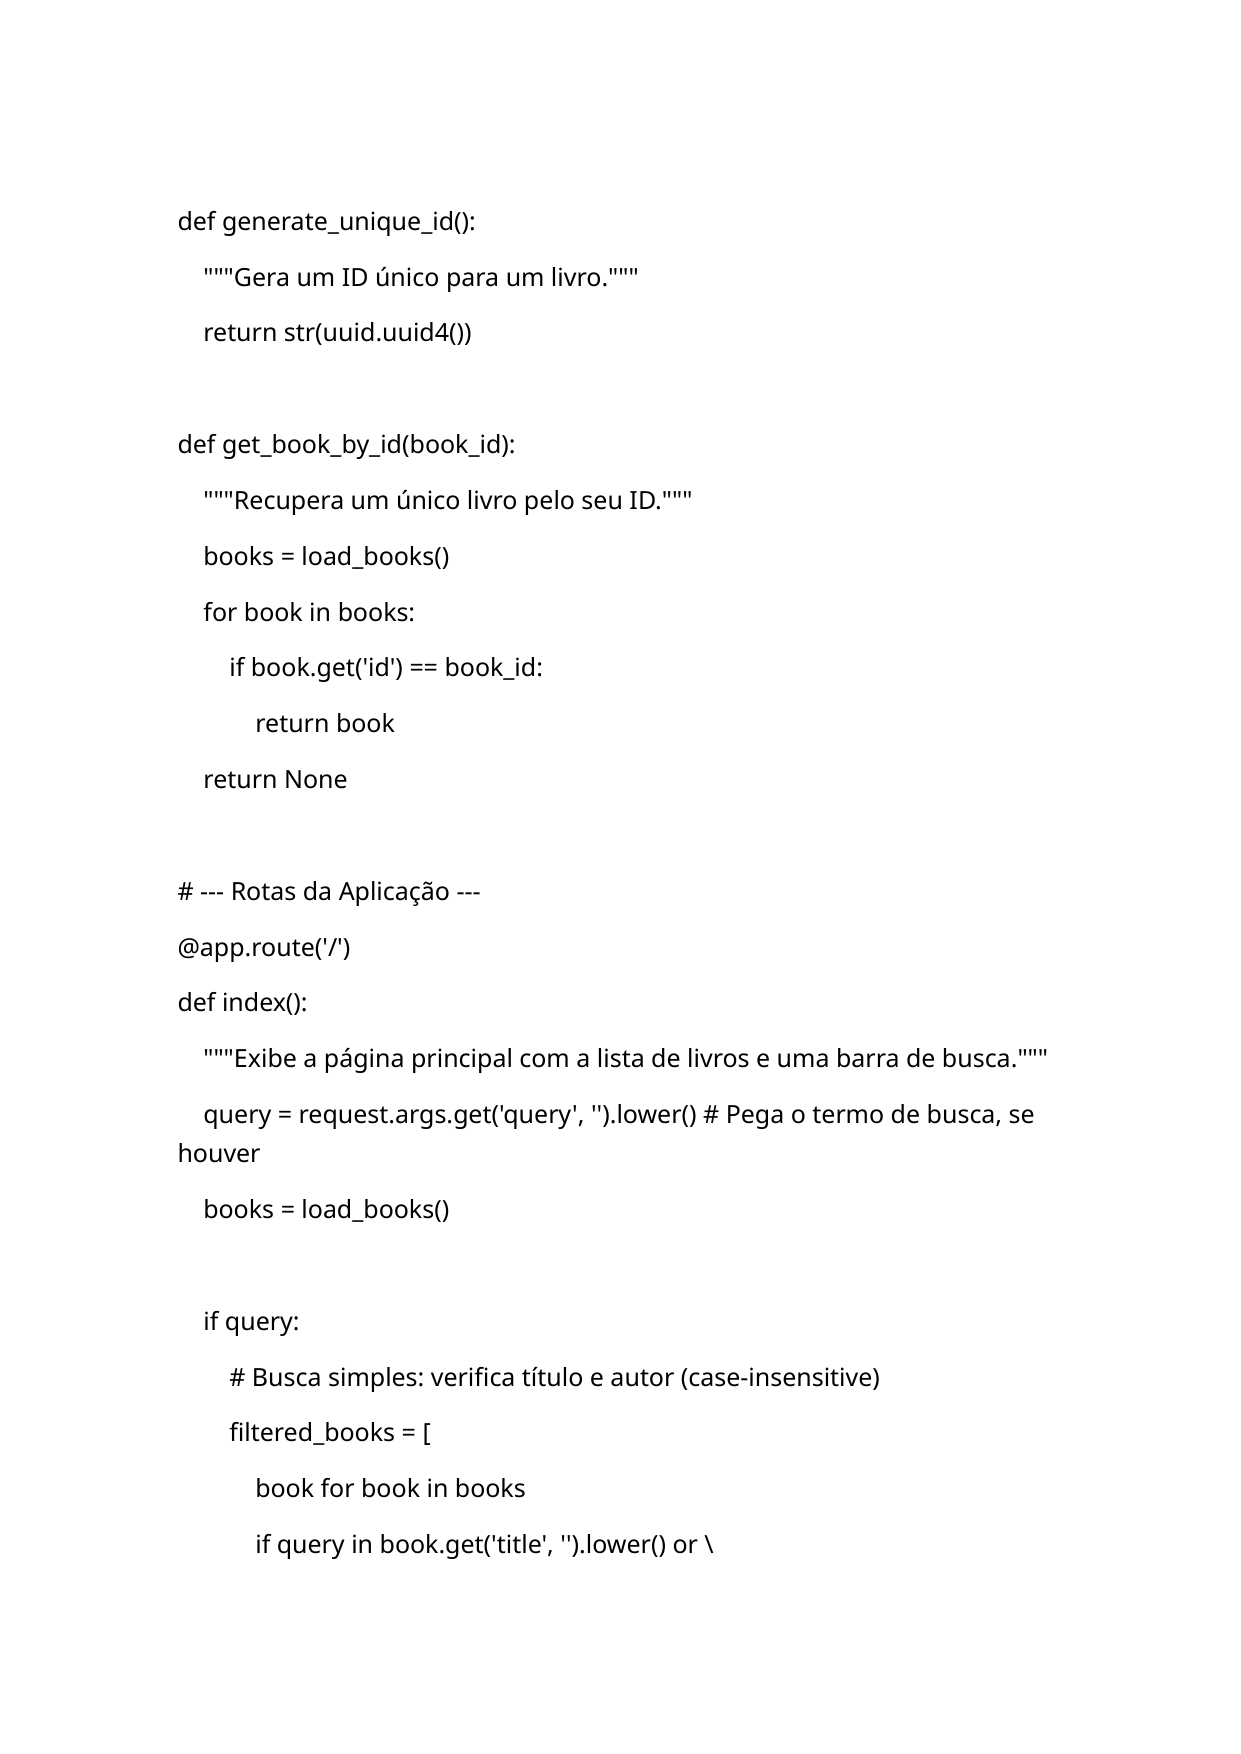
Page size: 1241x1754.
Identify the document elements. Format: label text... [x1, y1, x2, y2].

text query = request.args.get('query', '').lower() # Pega o termo de busca, se houver [177, 1097, 1063, 1170]
text """Recupera um único livro pelo seu ID.""" [177, 483, 1063, 517]
text return None [177, 762, 1063, 796]
text def get_book_by_id(book_id): [177, 427, 1063, 461]
text return book [177, 706, 1063, 740]
text if query in book.get('title', '').lower() or \ [177, 1527, 1063, 1561]
text books = load_books() [177, 538, 1063, 572]
text if book.get('id') == book_id: [177, 650, 1063, 684]
text @app.route('/') [177, 929, 1063, 963]
text if query: [177, 1303, 1063, 1337]
text def generate_unique_id(): [177, 203, 1063, 237]
text """Gera um ID único para um livro.""" [177, 259, 1063, 293]
text for book in books: [177, 594, 1063, 628]
text # --- Rotas da Aplicação --- [177, 873, 1063, 907]
text book for book in books [177, 1471, 1063, 1505]
text # Busca simples: verifica título e autor (case-insensitive) [177, 1359, 1063, 1393]
text filtered_books = [ [177, 1415, 1063, 1449]
text def index(): [177, 985, 1063, 1019]
text return str(uuid.uuid4()) [177, 315, 1063, 349]
text books = load_books() [177, 1192, 1063, 1226]
text """Exibe a página principal com a lista de livros e uma barra de busca.""" [177, 1041, 1063, 1075]
